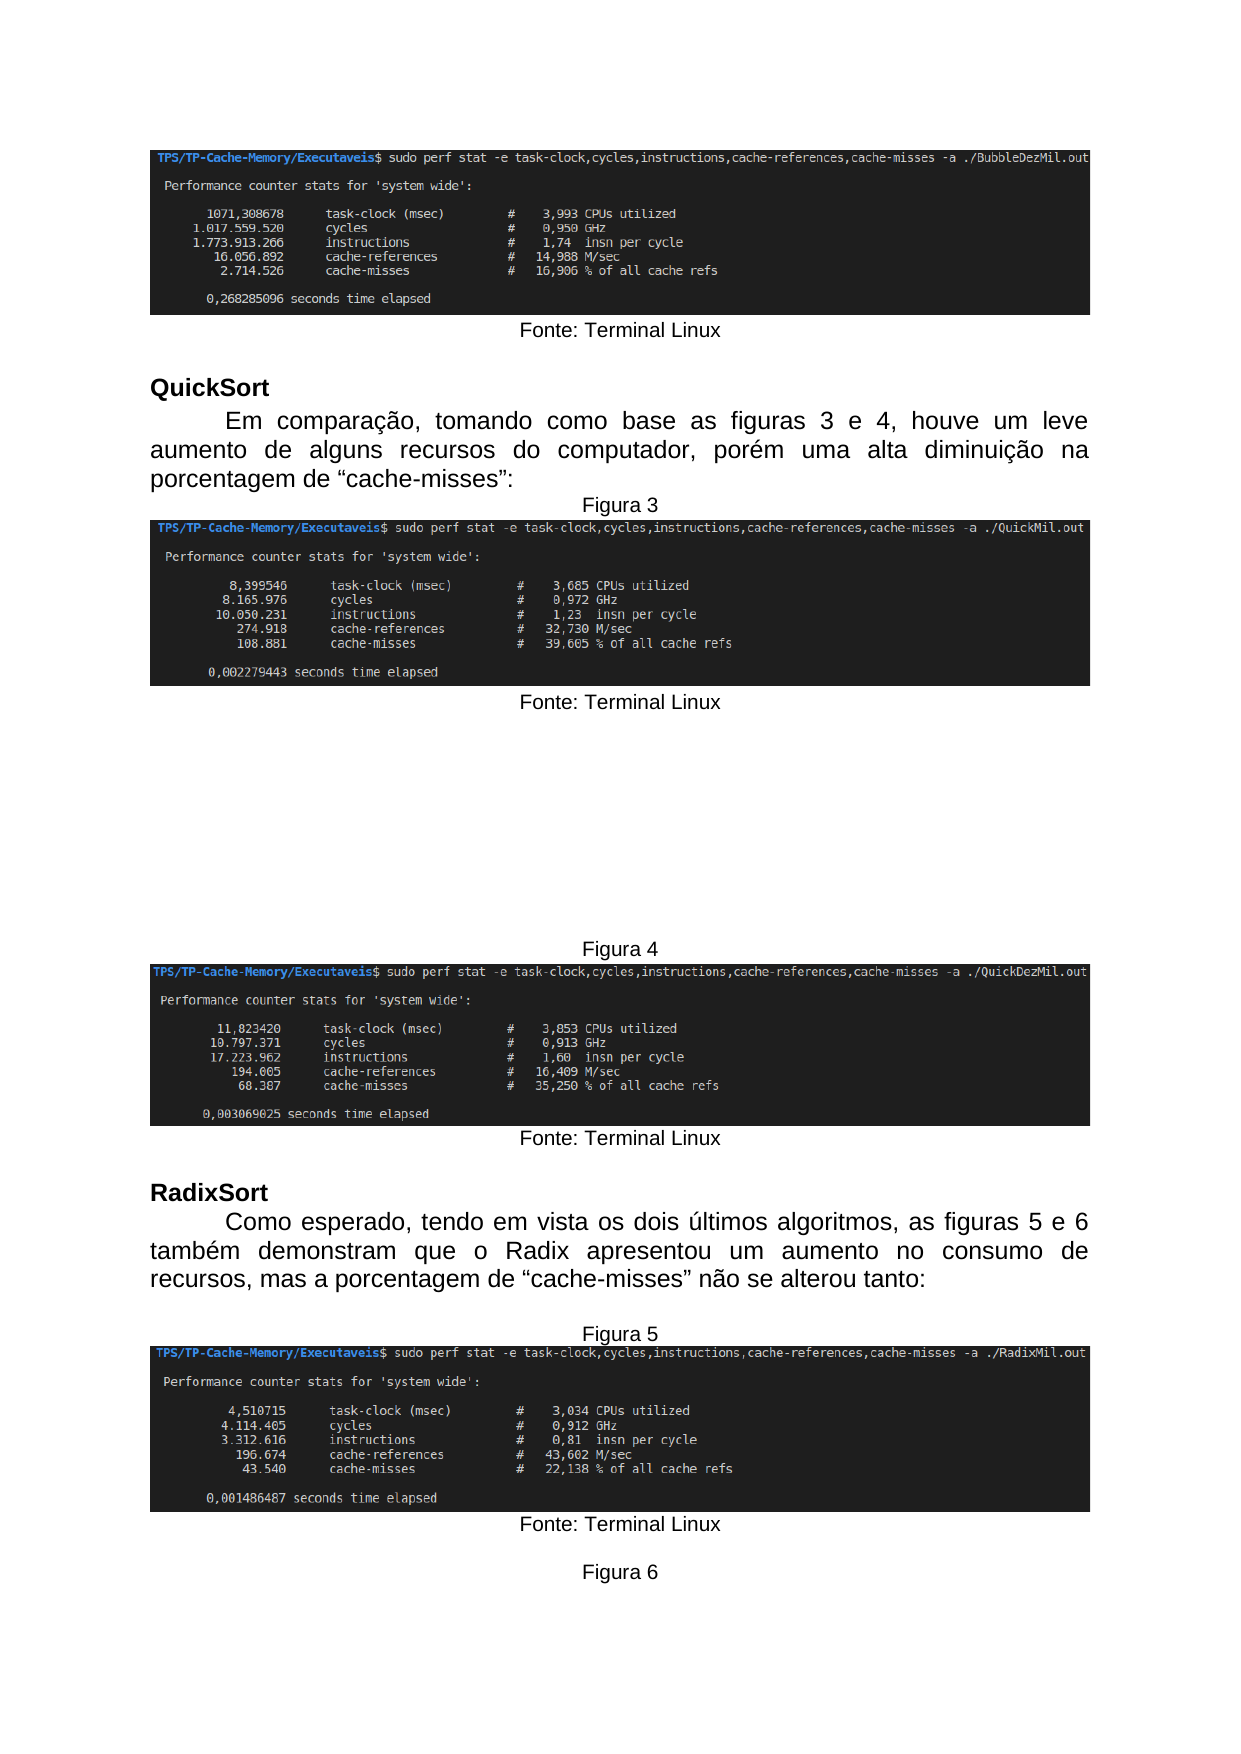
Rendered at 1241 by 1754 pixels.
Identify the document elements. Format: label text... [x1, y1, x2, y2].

text Fonte: Terminal Linux [150, 1512, 1090, 1536]
text Fonte: Terminal Linux [150, 318, 1090, 342]
text Figura 4 [150, 937, 1090, 961]
text Figura 6 [150, 1559, 1090, 1583]
text Fonte: Terminal Linux [150, 1126, 1090, 1149]
picture [150, 1346, 1091, 1512]
text Fonte: Terminal Linux [150, 690, 1090, 714]
text RadixSort [150, 1178, 1090, 1207]
text QuickSort [150, 373, 1090, 402]
picture [150, 964, 1091, 1126]
text Figura 5 [150, 1322, 1090, 1346]
text Como esperado, tendo em vista os dois últimos algoritmos, as figuras 5 e 6 também demonstram que o Radix apresentou um aumento no consumo de recursos, mas a porcentagem de “cache-misses” não se alterou tanto: [150, 1207, 1090, 1293]
picture [150, 150, 1091, 315]
text Em comparação, tomando como base as figuras 3 e 4, houve um leve aumento de alguns recursos do computador, porém uma alta diminuição na porcentagem de “cache-misses”: [150, 406, 1090, 492]
picture [150, 520, 1091, 686]
text Figura 3 [150, 492, 1090, 516]
